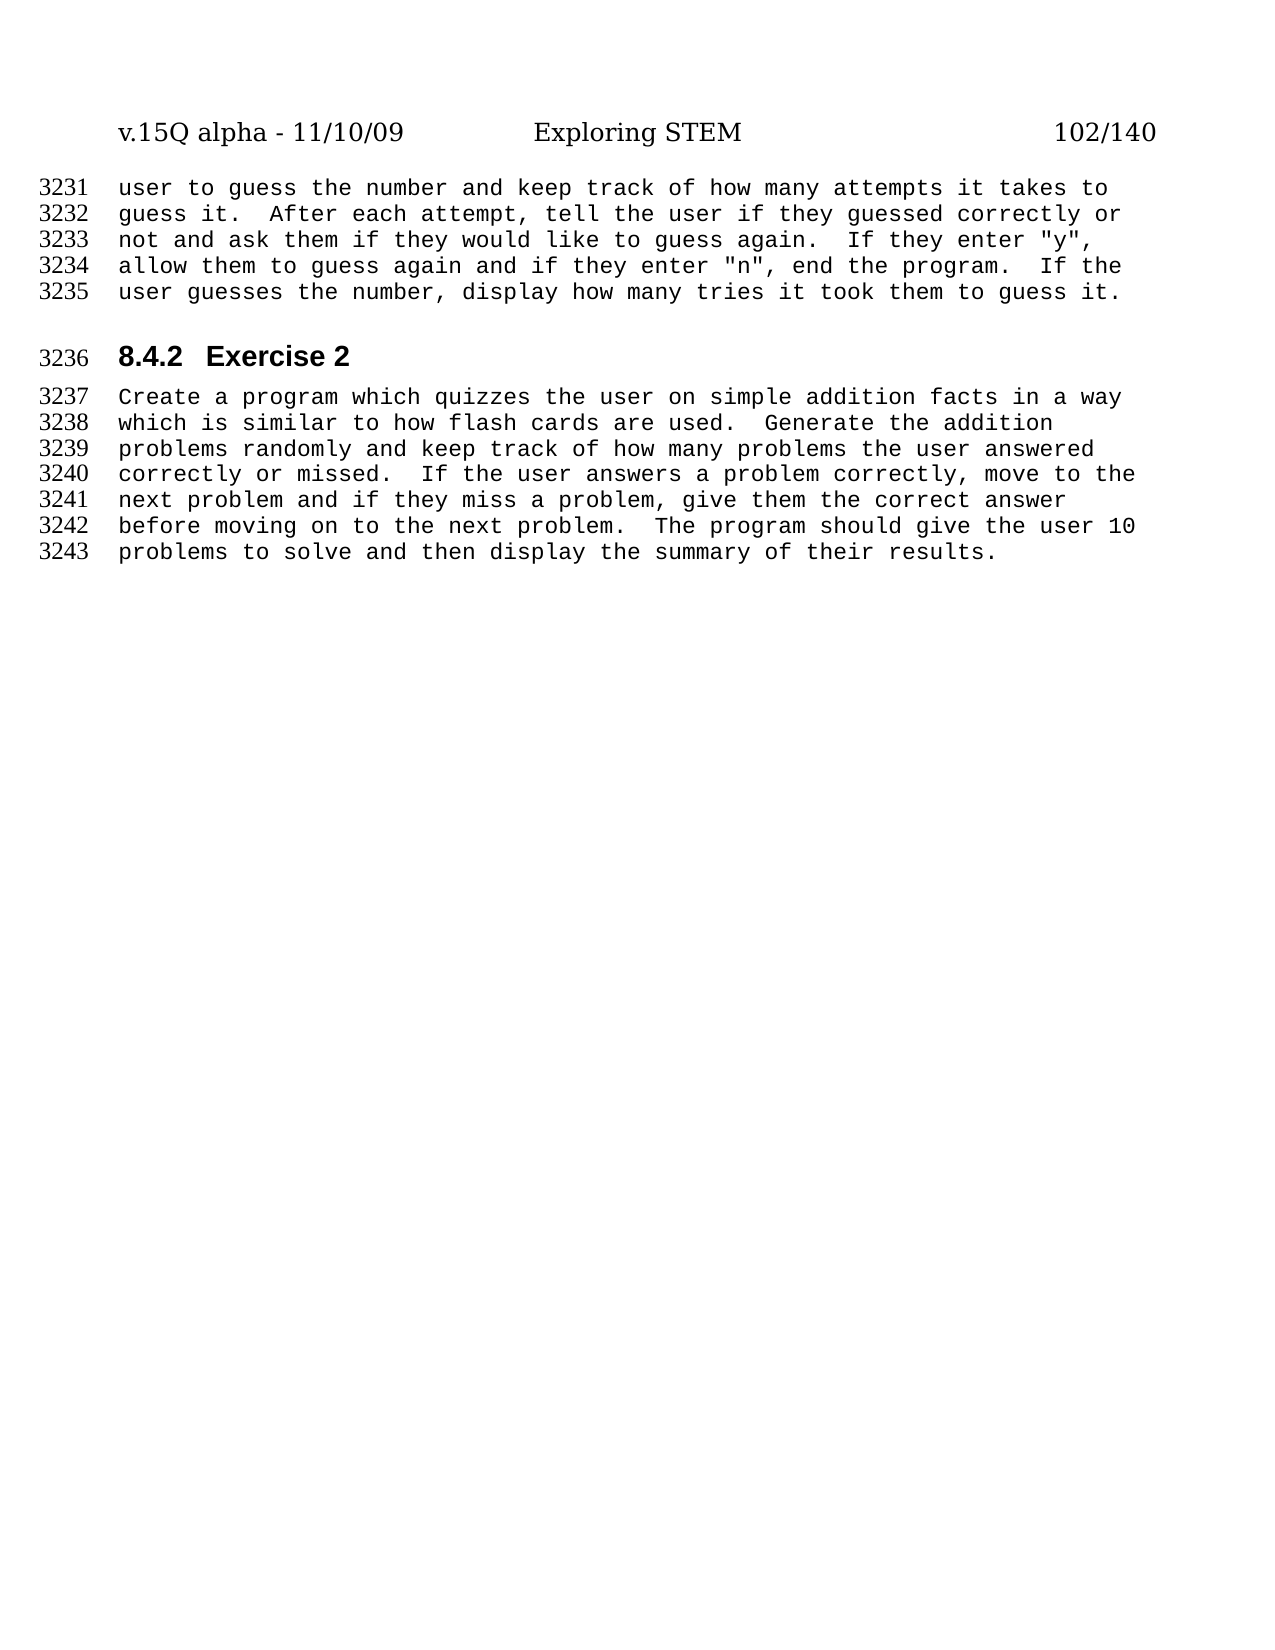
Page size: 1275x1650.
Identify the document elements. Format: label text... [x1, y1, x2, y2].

subtitle Exercise 2 [118, 339, 1157, 373]
text Create a program which quizzes the user on simple addition facts in a way which is similar to how flash cards are used. Generate the addition problems randomly and keep track of how many problems the user answered correctly or missed. If the user answers a problem correctly, move to the next problem and if they miss a problem, give them the correct answer before moving on to the next problem. The program should give the user 10 problems to solve and then display the summary of their results. [118, 385, 1157, 567]
text user to guess the number and keep track of how many attempts it takes to guess it. After each attempt, tell the user if they guessed correctly or not and ask them if they would like to guess again. If they enter "y", allow them to guess again and if they enter "n", end the program. If the user guesses the number, display how many tries it took them to guess it. [118, 177, 1157, 306]
